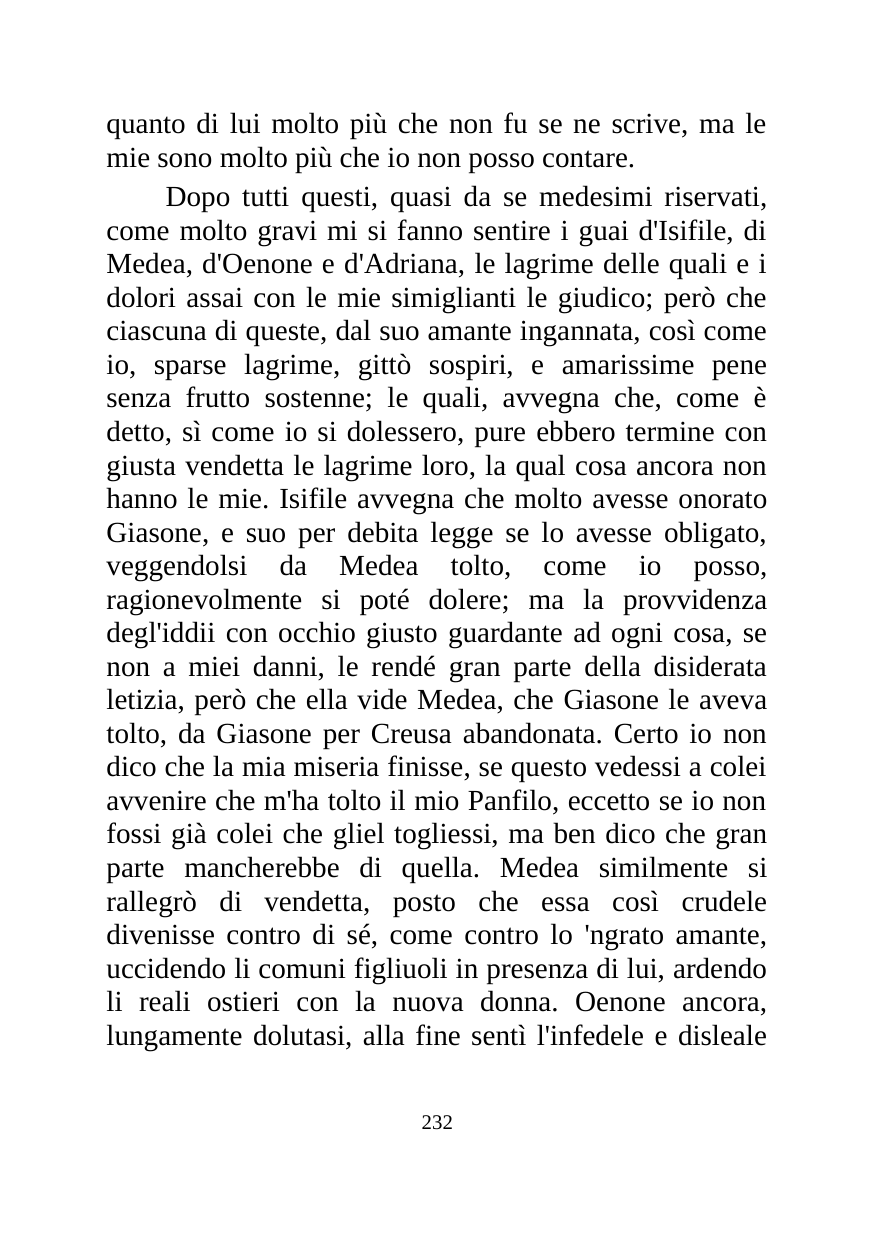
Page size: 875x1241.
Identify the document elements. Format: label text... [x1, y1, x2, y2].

text quanto di lui molto più che non fu se ne scrive, ma le mie sono molto più che io non posso contare. [106, 106, 768, 173]
text Dopo tutti questi, quasi da se medesimi riservati, come molto gravi mi si fanno sentire i guai d'Isifile, di Medea, d'Oenone e d'Adriana, le lagrime delle quali e i dolori assai con le mie simiglianti le giudico; però che ciascuna di queste, dal suo amante ingannata, così come io, sparse lagrime, gittò sospiri, e amarissime pene senza frutto sostenne; le quali, avvegna che, come è detto, sì come io si dolessero, pure ebbero termine con giusta vendetta le lagrime loro, la qual cosa ancora non hanno le mie. Isifile avvegna che molto avesse onorato Giasone, e suo per debita legge se lo avesse obligato, veggendolsi da Medea tolto, come io posso, ragionevolmente si poté dolere; ma la provvidenza degl'iddii con occhio giusto guardante ad ogni cosa, se non a miei danni, le rendé gran parte della disiderata letizia, però che ella vide Medea, che Giasone le aveva tolto, da Giasone per Creusa abandonata. Certo io non dico che la mia miseria finisse, se questo vedessi a colei avvenire che m'ha tolto il mio Panfilo, eccetto se io non fossi già colei che gliel togliessi, ma ben dico che gran parte mancherebbe di quella. Medea similmente si rallegrò di vendetta, posto che essa così crudele divenisse contro di sé, come contro lo 'ngrato amante, uccidendo li comuni figliuoli in presenza di lui, ardendo li reali ostieri con la nuova donna. Oenone ancora, lungamente dolutasi, alla fine sentì l'infedele e disleale [106, 179, 768, 1051]
